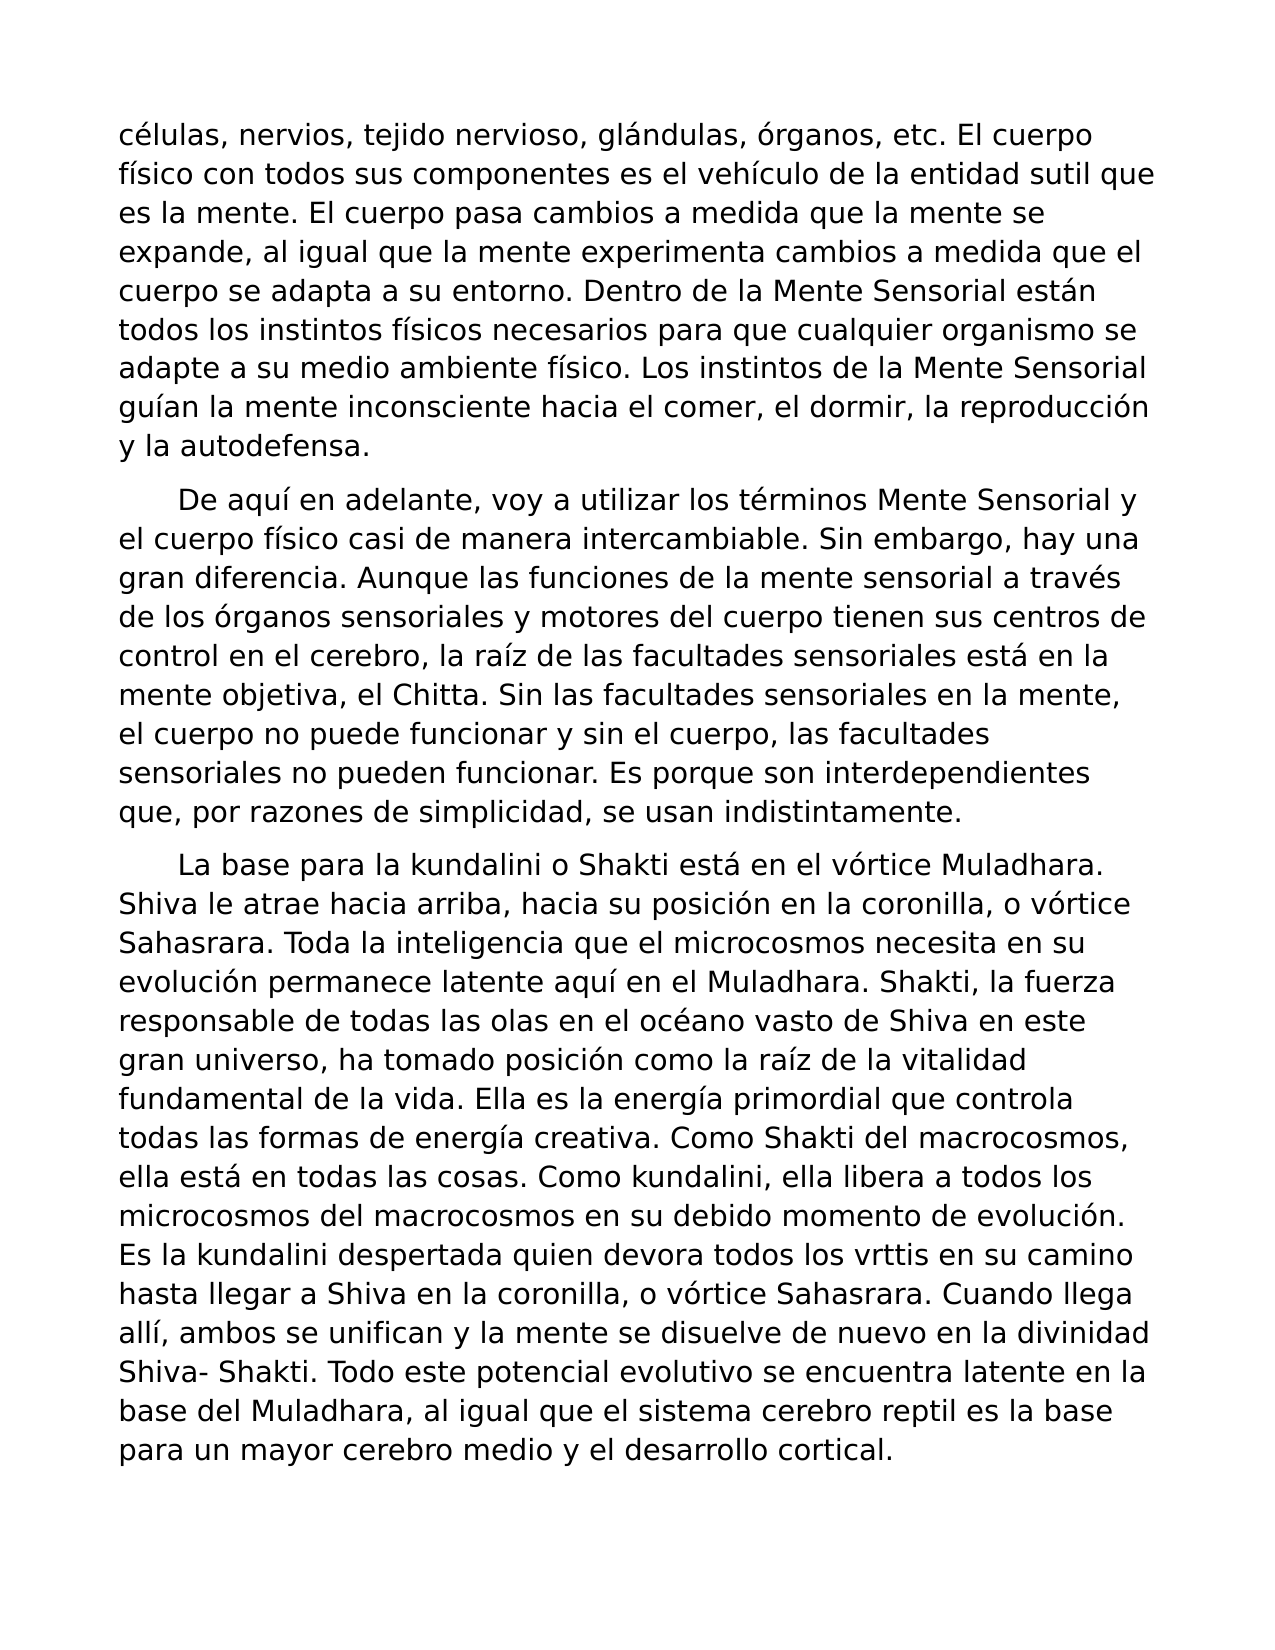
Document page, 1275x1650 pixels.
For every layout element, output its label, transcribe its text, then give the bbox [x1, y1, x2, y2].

text La base para la kundalini o Shakti está en el vórtice Muladhara. Shiva le atrae hacia arriba, hacia su posición en la coronilla, o vórtice Sahasrara. Toda la inteligencia que el microcosmos necesita en su evolución permanece latente aquí en el Muladhara. Shakti, la fuerza responsable de todas las olas en el océano vasto de Shiva en este gran universo, ha tomado posición como la raíz de la vitalidad fundamental de la vida. Ella es la energía primordial que controla todas las formas de energía creativa. Como Shakti del macrocosmos, ella está en todas las cosas. Como kundalini, ella libera a todos los microcosmos del macrocosmos en su debido momento de evolución. Es la kundalini despertada quien devora todos los vrttis en su camino hasta llegar a Shiva en la coronilla, o vórtice Sahasrara. Cuando llega allí, ambos se unifican y la mente se disuelve de nuevo en la divinidad Shiva- Shakti. Todo este potencial evolutivo se encuentra latente en la base del Muladhara, al igual que el sistema cerebro reptil es la base para un mayor cerebro medio y el desarrollo cortical. [118, 848, 1157, 1467]
text células, nervios, tejido nervioso, glándulas, órganos, etc. El cuerpo físico con todos sus componentes es el vehículo de la entidad sutil que es la mente. El cuerpo pasa cambios a medida que la mente se expande, al igual que la mente experimenta cambios a medida que el cuerpo se adapta a su entorno. Dentro de la Mente Sensorial están todos los instintos físicos necesarios para que cualquier organismo se adapte a su medio ambiente físico. Los instintos de la Mente Sensorial guían la mente inconsciente hacia el comer, el dormir, la reproducción y la autodefensa. [118, 118, 1157, 464]
text De aquí en adelante, voy a utilizar los términos Mente Sensorial y el cuerpo físico casi de manera intercambiable. Sin embargo, hay una gran diferencia. Aunque las funciones de la mente sensorial a través de los órganos sensoriales y motores del cuerpo tienen sus centros de control en el cerebro, la raíz de las facultades sensoriales está en la mente objetiva, el Chitta. Sin las facultades sensoriales en la mente, el cuerpo no puede funcionar y sin el cuerpo, las facultades sensoriales no pueden funcionar. Es porque son interdependientes que, por razones de simplicidad, se usan indistintamente. [118, 483, 1157, 829]
